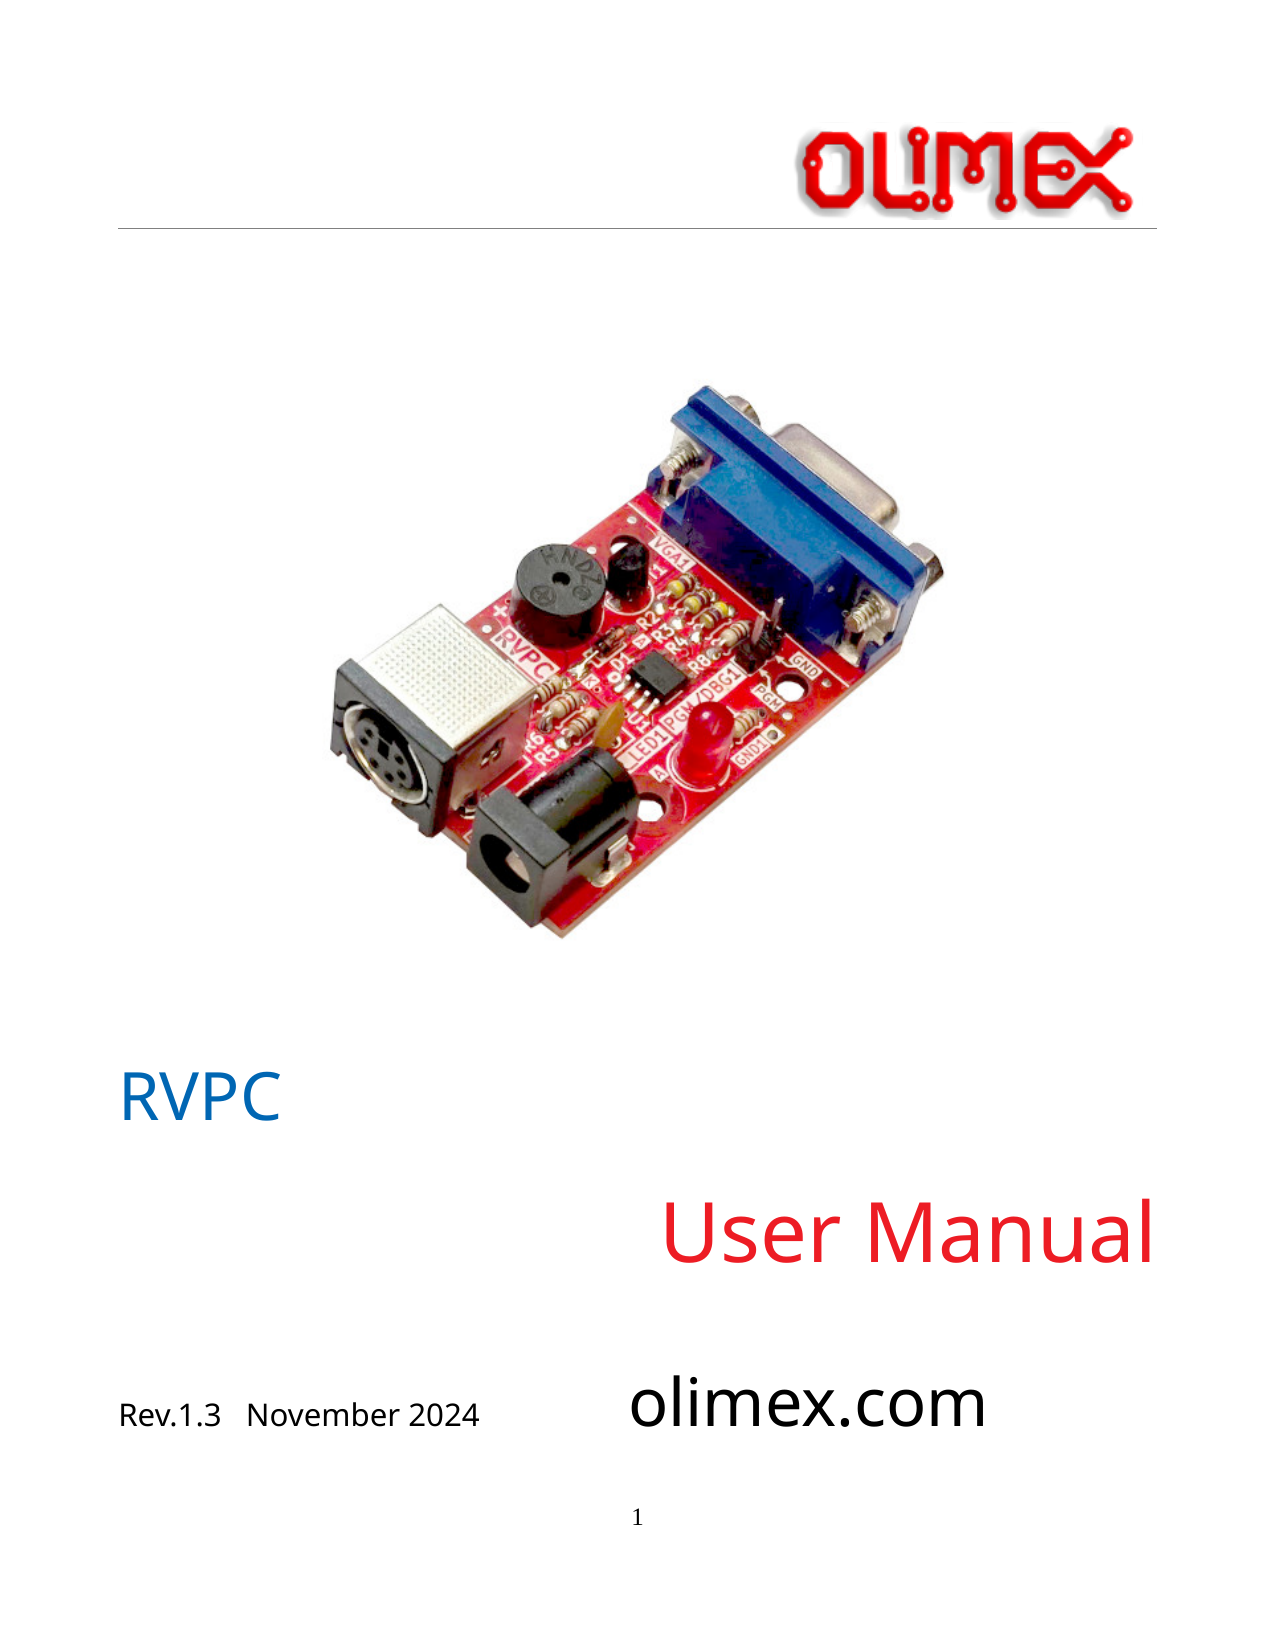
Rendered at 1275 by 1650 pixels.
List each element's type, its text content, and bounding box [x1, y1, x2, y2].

picture [280, 305, 995, 1020]
text RVPC [118, 1020, 1157, 1146]
picture [781, 118, 1157, 220]
text User Manual [118, 1161, 1157, 1288]
text Rev.1.3 November 2024 olimex.com [118, 1371, 1157, 1440]
